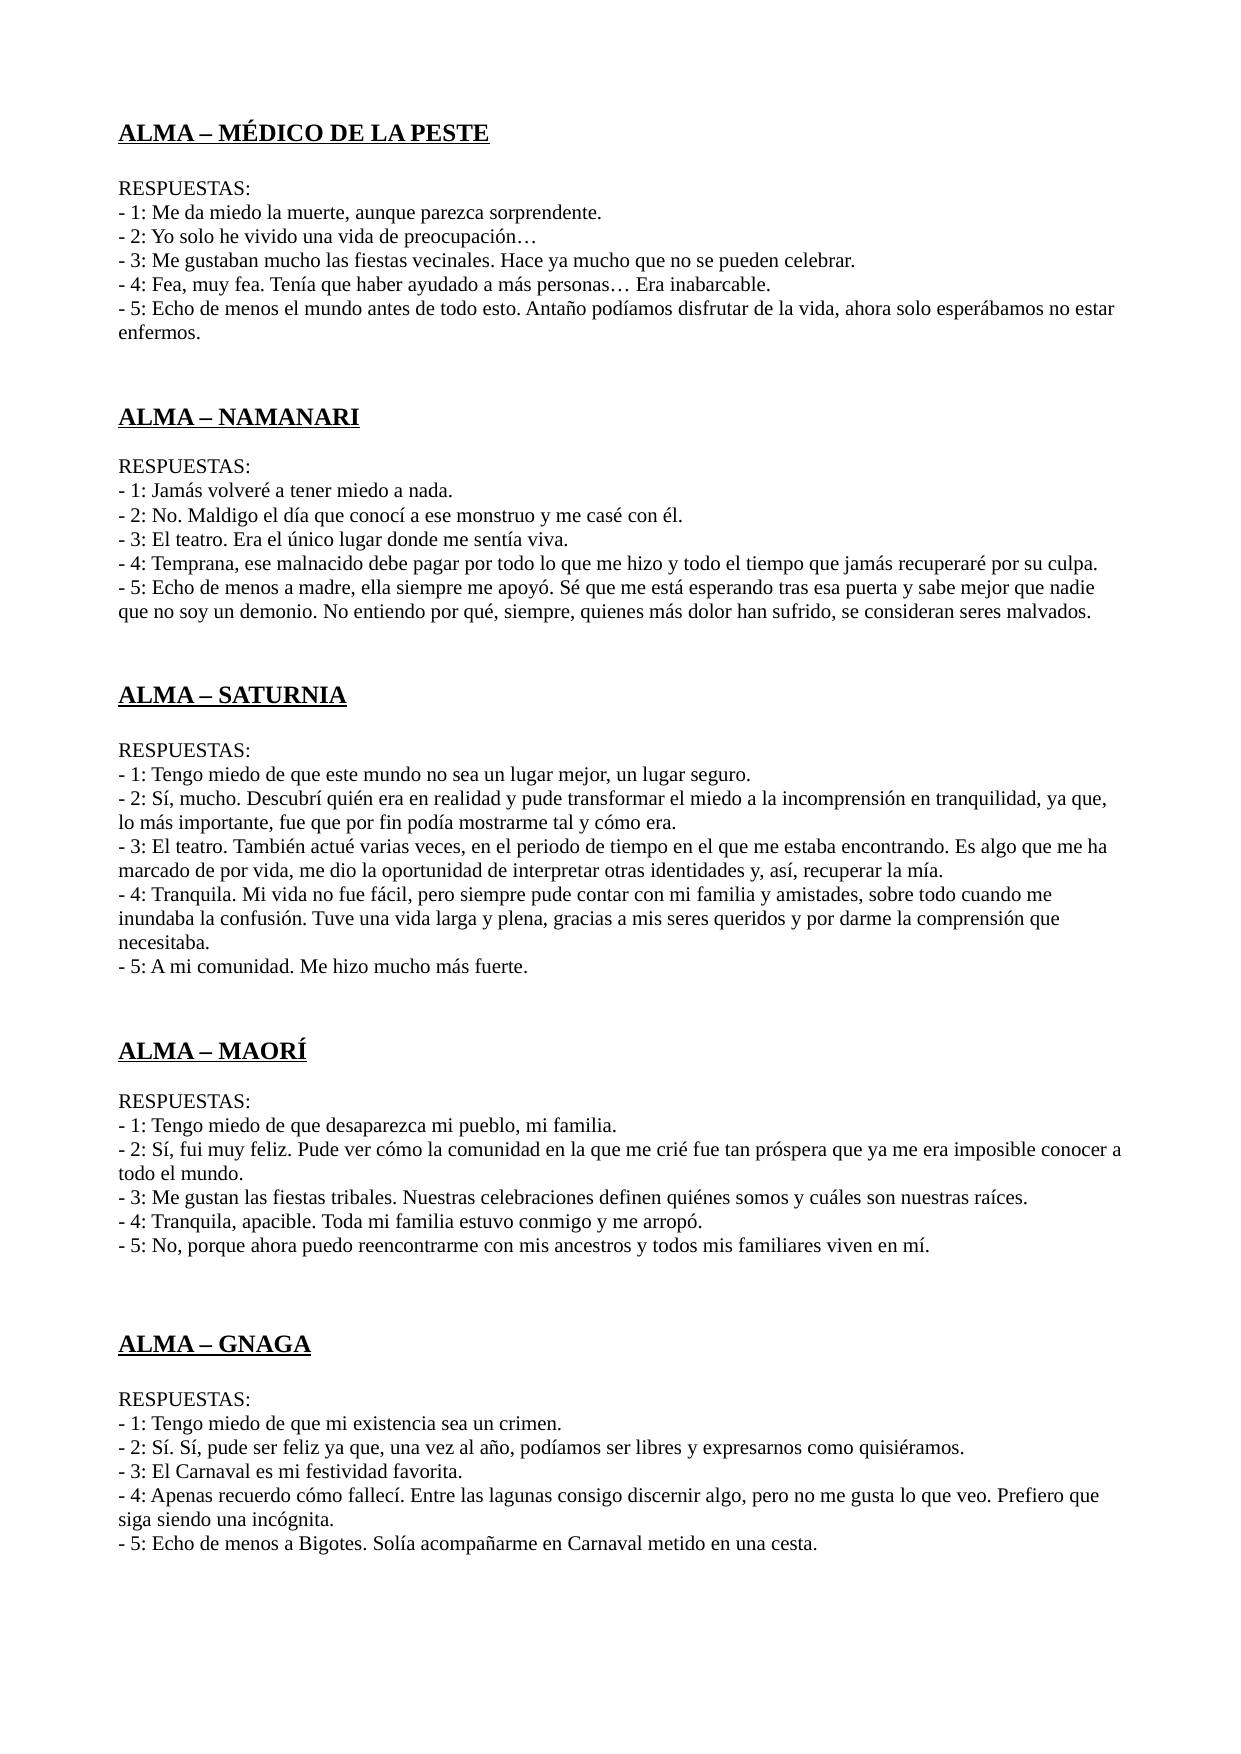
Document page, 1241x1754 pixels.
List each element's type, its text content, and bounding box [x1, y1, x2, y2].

text - 5: Echo de menos el mundo antes de todo esto. Antaño podíamos disfrutar de la vida, ahora solo esperábamos no estar enfermos. [118, 296, 1122, 344]
text - 4: Apenas recuerdo cómo fallecí. Entre las lagunas consigo discernir algo, pero no me gusta lo que veo. Prefiero que siga siendo una incógnita. [118, 1483, 1122, 1531]
text - 5: A mi comunidad. Me hizo mucho más fuerte. [118, 954, 1122, 978]
text - 4: Temprana, ese malnacido debe pagar por todo lo que me hizo y todo el tiempo que jamás recuperaré por su culpa. [118, 551, 1122, 575]
text - 4: Tranquila, apacible. Toda mi familia estuvo conmigo y me arropó. [118, 1209, 1122, 1233]
text ALMA – SATURNIA [118, 680, 1122, 709]
text - 1: Tengo miedo de que este mundo no sea un lugar mejor, un lugar seguro. [118, 762, 1122, 786]
text ALMA – MÉDICO DE LA PESTE [118, 118, 1122, 147]
text - 1: Me da miedo la muerte, aunque parezca sorprendente. [118, 200, 1122, 224]
text - 3: El teatro. Era el único lugar donde me sentía viva. [118, 527, 1122, 551]
text - 4: Tranquila. Mi vida no fue fácil, pero siempre pude contar con mi familia y amistades, sobre todo cuando me inundaba la confusión. Tuve una vida larga y plena, gracias a mis seres queridos y por darme la comprensión que necesitaba. [118, 882, 1122, 954]
text - 3: El teatro. También actué varias veces, en el periodo de tiempo en el que me estaba encontrando. Es algo que me ha marcado de por vida, me dio la oportunidad de interpretar otras identidades y, así, recuperar la mía. [118, 834, 1122, 882]
text RESPUESTAS: [118, 454, 1122, 478]
text - 2: No. Maldigo el día que conocí a ese monstruo y me casé con él. [118, 502, 1122, 527]
text ALMA – NAMANARI [118, 402, 1122, 430]
text - 2: Sí, fui muy feliz. Pude ver cómo la comunidad en la que me crié fue tan próspera que ya me era imposible conocer a todo el mundo. [118, 1137, 1122, 1185]
text - 3: Me gustaban mucho las fiestas vecinales. Hace ya mucho que no se pueden celebrar. [118, 248, 1122, 272]
text - 5: Echo de menos a Bigotes. Solía acompañarme en Carnaval metido en una cesta. [118, 1531, 1122, 1555]
text - 1: Tengo miedo de que mi existencia sea un crimen. [118, 1411, 1122, 1435]
text ALMA – MAORÍ [118, 1036, 1122, 1065]
text RESPUESTAS: [118, 738, 1122, 762]
text - 2: Yo solo he vivido una vida de preocupación… [118, 224, 1122, 248]
text RESPUESTAS: [118, 176, 1122, 200]
text - 2: Sí, mucho. Descubrí quién era en realidad y pude transformar el miedo a la incomprensión en tranquilidad, ya que, lo más importante, fue que por fin podía mostrarme tal y cómo era. [118, 786, 1122, 834]
text - 1: Tengo miedo de que desaparezca mi pueblo, mi familia. [118, 1113, 1122, 1137]
text RESPUESTAS: [118, 1089, 1122, 1113]
text - 3: El Carnaval es mi festividad favorita. [118, 1459, 1122, 1483]
text - 2: Sí. Sí, pude ser feliz ya que, una vez al año, podíamos ser libres y expresarnos como quisiéramos. [118, 1435, 1122, 1459]
text - 1: Jamás volveré a tener miedo a nada. [118, 478, 1122, 502]
text - 3: Me gustan las fiestas tribales. Nuestras celebraciones definen quiénes somos y cuáles son nuestras raíces. [118, 1185, 1122, 1209]
text - 4: Fea, muy fea. Tenía que haber ayudado a más personas… Era inabarcable. [118, 272, 1122, 296]
text RESPUESTAS: [118, 1387, 1122, 1411]
text ALMA – GNAGA [118, 1329, 1122, 1358]
text - 5: Echo de menos a madre, ella siempre me apoyó. Sé que me está esperando tras esa puerta y sabe mejor que nadie que no soy un demonio. No entiendo por qué, siempre, quienes más dolor han sufrido, se consideran seres malvados. [118, 575, 1122, 623]
text - 5: No, porque ahora puedo reencontrarme con mis ancestros y todos mis familiares viven en mí. [118, 1233, 1122, 1257]
